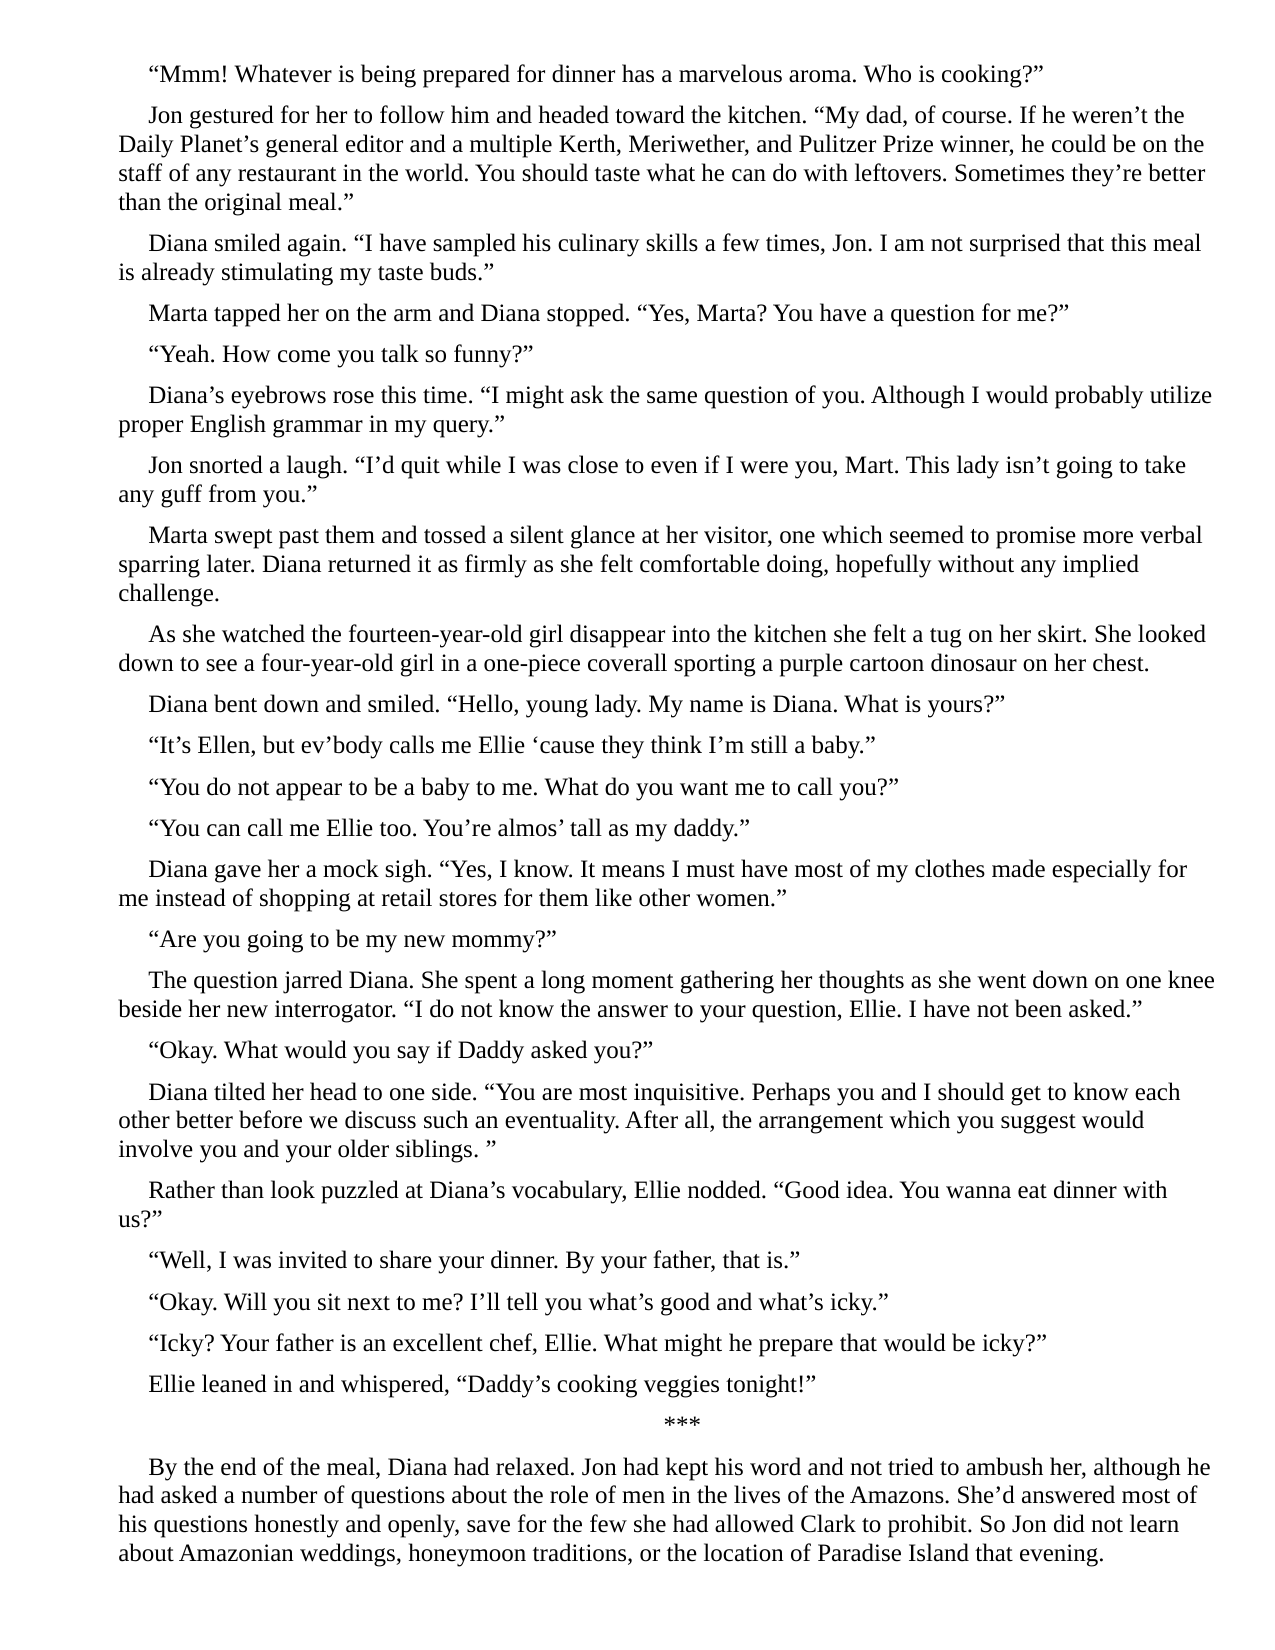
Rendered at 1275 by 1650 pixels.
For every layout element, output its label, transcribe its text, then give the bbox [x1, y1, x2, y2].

text As she watched the fourteen-year-old girl disappear into the kitchen she felt a tug on her skirt. She looked down to see a four-year-old girl in a one-piece coverall sporting a purple cartoon dinosaur on her chest. [118, 619, 1216, 677]
text By the end of the meal, Diana had relaxed. Jon had kept his word and not tried to ambush her, although he had asked a number of questions about the role of men in the lives of the Amazons. She’d answered most of his questions honestly and openly, save for the few she had allowed Clark to prohibit. So Jon did not learn about Amazonian weddings, honeymoon traditions, or the location of Paradise Island that evening. [118, 1452, 1216, 1567]
text “Well, I was invited to share your dinner. By your father, that is.” [118, 1245, 1216, 1274]
text The question jarred Diana. She spent a long moment gathering her thoughts as she went down on one knee beside her new interrogator. “I do not know the answer to your question, Ellie. I have not been asked.” [118, 965, 1216, 1023]
text Diana smiled again. “I have sampled his culinary skills a few times, Jon. I am not surprised that this meal is already stimulating my taste buds.” [118, 228, 1216, 285]
text “Are you going to be my new mommy?” [118, 924, 1216, 953]
text Jon snorted a laugh. “I’d quit while I was close to even if I were you, Mart. This lady isn’t going to take any guff from you.” [118, 450, 1216, 508]
text “You can call me Ellie too. You’re almos’ tall as my daddy.” [118, 813, 1216, 842]
text Rather than look puzzled at Diana’s vocabulary, Ellie nodded. “Good idea. You wanna eat dinner with us?” [118, 1175, 1216, 1233]
text Jon gestured for her to follow him and headed toward the kitchen. “My dad, of course. If he weren’t the Daily Planet’s general editor and a multiple Kerth, Meriwether, and Pulitzer Prize winner, he could be on the staff of any restaurant in the world. You should taste what he can do with leftovers. Sometimes they’re better than the original meal.” [118, 100, 1216, 215]
text “Okay. Will you sit next to me? I’ll tell you what’s good and what’s icky.” [118, 1287, 1216, 1315]
text Marta tapped her on the arm and Diana stopped. “Yes, Marta? You have a question for me?” [118, 298, 1216, 327]
text Diana gave her a mock sigh. “Yes, I know. It means I must have most of my clothes made especially for me instead of shopping at retail stores for them like other women.” [118, 854, 1216, 912]
text Diana’s eyebrows rose this time. “I might ask the same question of you. Although I would probably utilize proper English grammar in my query.” [118, 380, 1216, 438]
text “Icky? Your father is an excellent chef, Ellie. What might he prepare that would be icky?” [118, 1328, 1216, 1357]
text “You do not appear to be a baby to me. What do you want me to call you?” [118, 772, 1216, 800]
text “Mmm! Whatever is being prepared for dinner has a marvelous aroma. Who is cooking?” [118, 59, 1216, 88]
text Diana bent down and smiled. “Hello, young lady. My name is Diana. What is yours?” [118, 689, 1216, 718]
text “It’s Ellen, but ev’body calls me Ellie ‘cause they think I’m still a baby.” [118, 730, 1216, 759]
text Marta swept past them and tossed a silent glance at her visitor, one which seemed to promise more verbal sparring later. Diana returned it as firmly as she felt comfortable doing, hopefully without any implied challenge. [118, 520, 1216, 607]
text “Okay. What would you say if Daddy asked you?” [118, 1035, 1216, 1064]
text Ellie leaned in and whispered, “Daddy’s cooking veggies tonight!” [118, 1369, 1216, 1398]
text *** [118, 1410, 1216, 1439]
text Diana tilted her head to one side. “You are most inquisitive. Perhaps you and I should get to know each other better before we discuss such an eventuality. After all, the arrangement which you suggest would involve you and your older siblings. ” [118, 1077, 1216, 1163]
text “Yeah. How come you talk so funny?” [118, 339, 1216, 368]
